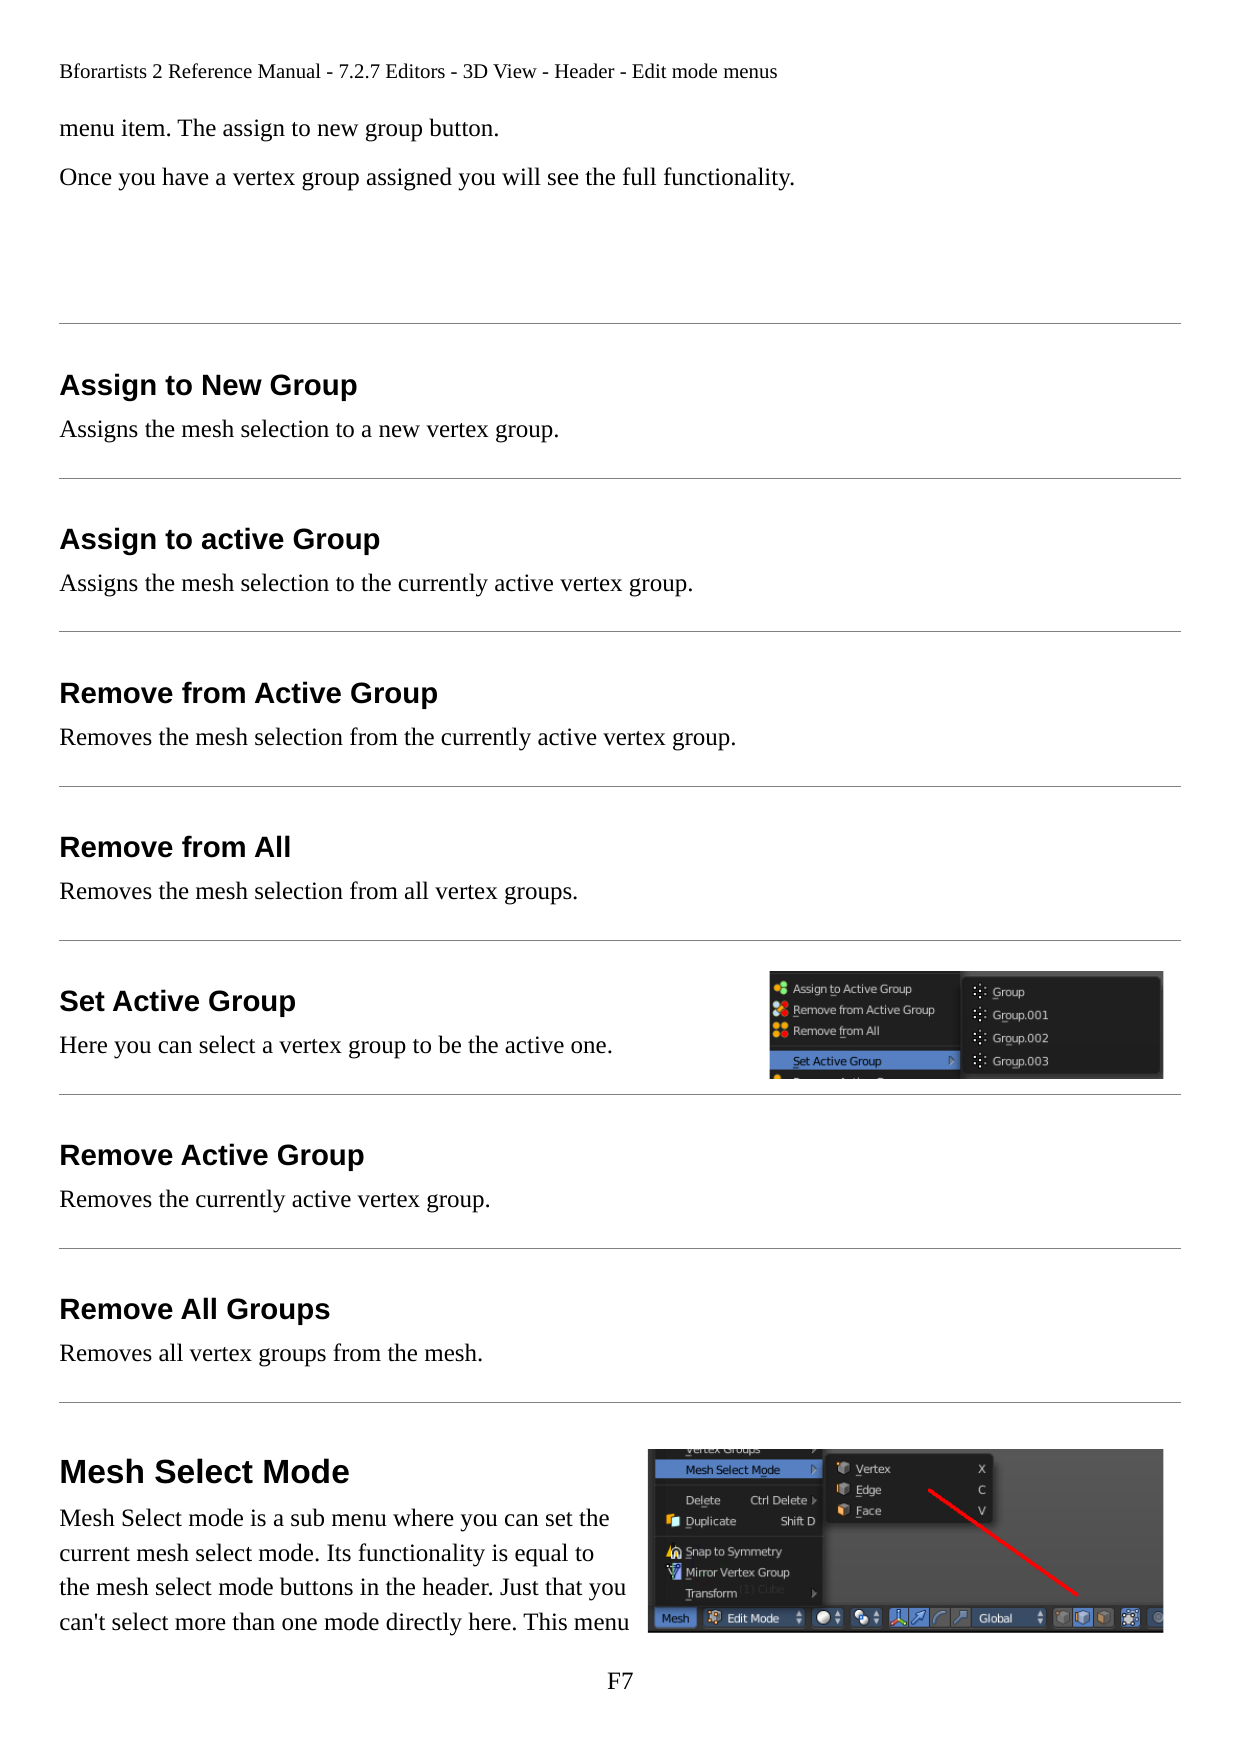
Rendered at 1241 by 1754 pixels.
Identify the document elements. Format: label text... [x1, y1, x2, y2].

text Once you have a vertex group assigned you will see the full functionality. [59, 162, 1181, 190]
text menu item. The assign to new group button. [59, 113, 1181, 141]
subtitle Mesh Select Mode [59, 1452, 647, 1491]
subtitle Remove from All [59, 830, 1181, 863]
picture [769, 971, 1164, 1079]
text Mesh Select mode is a sub menu where you can set the current mesh select mode. Its functionality is equal to the mesh select mode buttons in the header. Just that you can't select more than one mode directly here. This menu [59, 1503, 1181, 1636]
text Assigns the mesh selection to the currently active vertex group. [59, 568, 1181, 597]
text Here you can select a vertex group to be the active one. [59, 1030, 769, 1059]
subtitle Assign to active Group [59, 522, 1181, 555]
subtitle Remove from Active Group [59, 676, 1181, 709]
subtitle [1164, 1452, 1181, 1491]
picture [647, 1449, 1164, 1633]
subtitle Set Active Group [59, 984, 769, 1018]
subtitle Assign to New Group [59, 368, 1181, 401]
text Removes the mesh selection from all vertex groups. [59, 876, 1181, 905]
subtitle Remove Active Group [59, 1138, 1181, 1172]
subtitle [1164, 984, 1181, 1018]
text Assigns the mesh selection to a new vertex group. [59, 414, 1181, 443]
text Removes the currently active vertex group. [59, 1184, 1181, 1213]
subtitle Remove All Groups [59, 1292, 1181, 1326]
text Removes the mesh selection from the currently active vertex group. [59, 722, 1181, 751]
text Removes all vertex groups from the mesh. [59, 1338, 1181, 1367]
